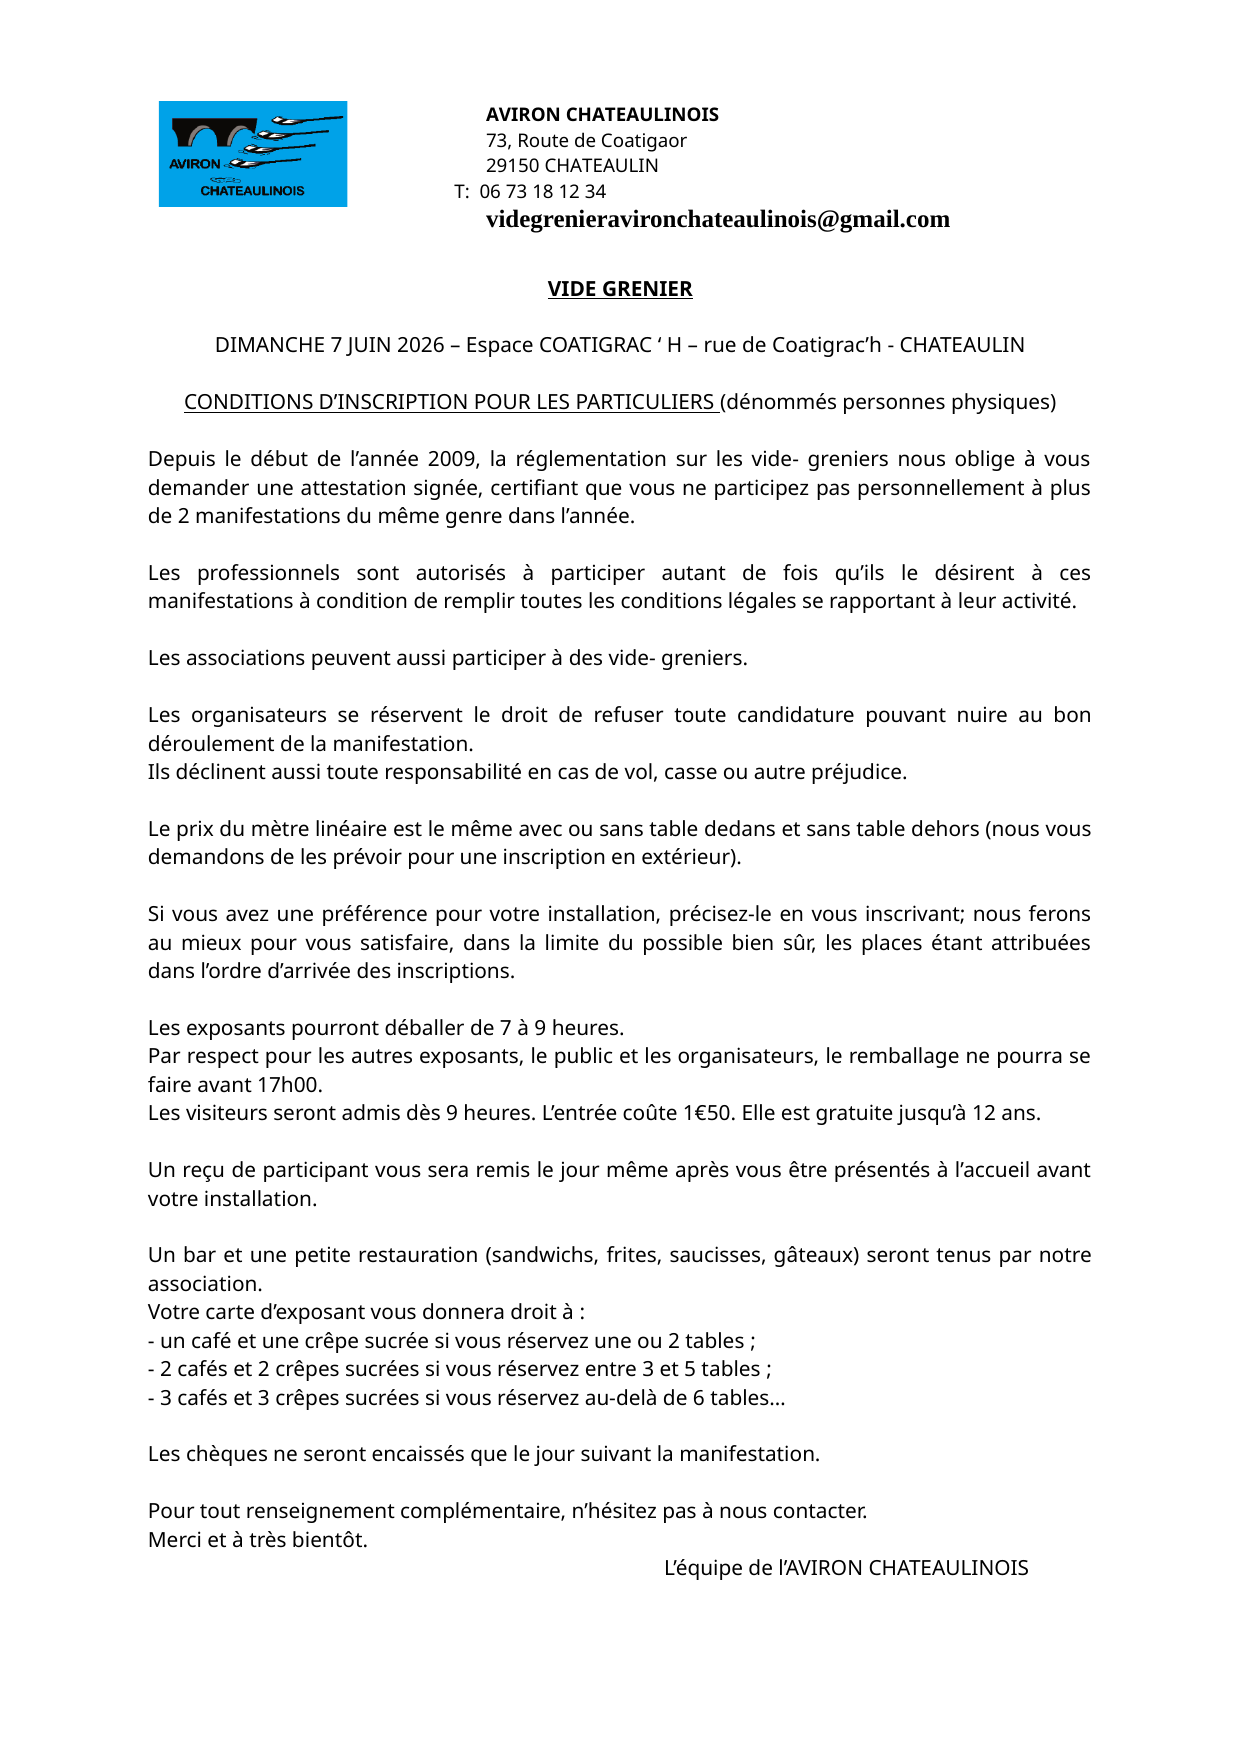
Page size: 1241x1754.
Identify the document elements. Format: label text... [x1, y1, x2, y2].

text - un café et une crêpe sucrée si vous réservez une ou 2 tables ; [148, 1326, 1093, 1354]
text Un bar et une petite restauration (sandwichs, frites, saucisses, gâteaux) seront tenus par notre association. [148, 1241, 1093, 1297]
text Les associations peuvent aussi participer à des vide- greniers. [148, 643, 1093, 672]
text Les chèques ne seront encaissés que le jour suivant la manifestation. [148, 1439, 1093, 1468]
text Les exposants pourront déballer de 7 à 9 heures. [148, 1013, 1093, 1041]
text - 3 cafés et 3 crêpes sucrées si vous réservez au-delà de 6 tables… [148, 1383, 1093, 1411]
text Un reçu de participant vous sera remis le jour même après vous être présentés à l’accueil avant votre installation. [148, 1155, 1093, 1212]
picture [246, 146, 275, 153]
text L’équipe de l’AVIRON CHATEAULINOIS [148, 1553, 1093, 1582]
text Ils déclinent aussi toute responsabilité en cas de vol, casse ou autre préjudice. [148, 757, 1093, 786]
text Depuis le début de l’année 2009, la réglementation sur les vide- greniers nous oblige à vous demander une attestation signée, certifiant que vous ne participez pas personnellement à plus de 2 manifestations du même genre dans l’année. [148, 444, 1093, 529]
picture [231, 160, 261, 167]
picture [258, 132, 292, 140]
text Pour tout renseignement complémentaire, n’hésitez pas à nous contacter. [148, 1496, 1093, 1525]
text CONDITIONS D’INSCRIPTION POUR LES PARTICULIERS (dénommés personnes physiques) [148, 387, 1093, 416]
text Par respect pour les autres exposants, le public et les organisateurs, le remballage ne pourra se faire avant 17h00. [148, 1041, 1093, 1098]
text Si vous avez une préférence pour votre installation, précisez-le en vous inscrivant; nous ferons au mieux pour vous satisfaire, dans la limite du possible bien sûr, les places étant attribuées dans l’ordre d’arrivée des inscriptions. [148, 899, 1093, 984]
text Les visiteurs seront admis dès 9 heures. L’entrée coûte 1€50. Elle est gratuite jusqu’à 12 ans. [148, 1098, 1093, 1127]
text DIMANCHE 7 JUIN 2026 – Espace COATIGRAC ‘ H – rue de Coatigrac’h - CHATEAULIN [148, 331, 1093, 359]
text Merci et à très bientôt. [148, 1525, 1093, 1553]
picture [173, 119, 256, 145]
text VIDE GRENIER [148, 274, 1093, 302]
text - 2 cafés et 2 crêpes sucrées si vous réservez entre 3 et 5 tables ; [148, 1354, 1093, 1383]
picture [273, 118, 302, 124]
text Les organisateurs se réservent le droit de refuser toute candidature pouvant nuire au bon déroulement de la manifestation. [148, 700, 1093, 757]
text Les professionnels sont autorisés à participer autant de fois qu’ils le désirent à ces manifestations à condition de remplir toutes les conditions légales se rapportant à leur activité. [148, 558, 1093, 615]
text Votre carte d’exposant vous donnera droit à : [148, 1297, 1093, 1326]
text Le prix du mètre linéaire est le même avec ou sans table dedans et sans table dehors (nous vous demandons de les prévoir pour une inscription en extérieur). [148, 814, 1093, 871]
